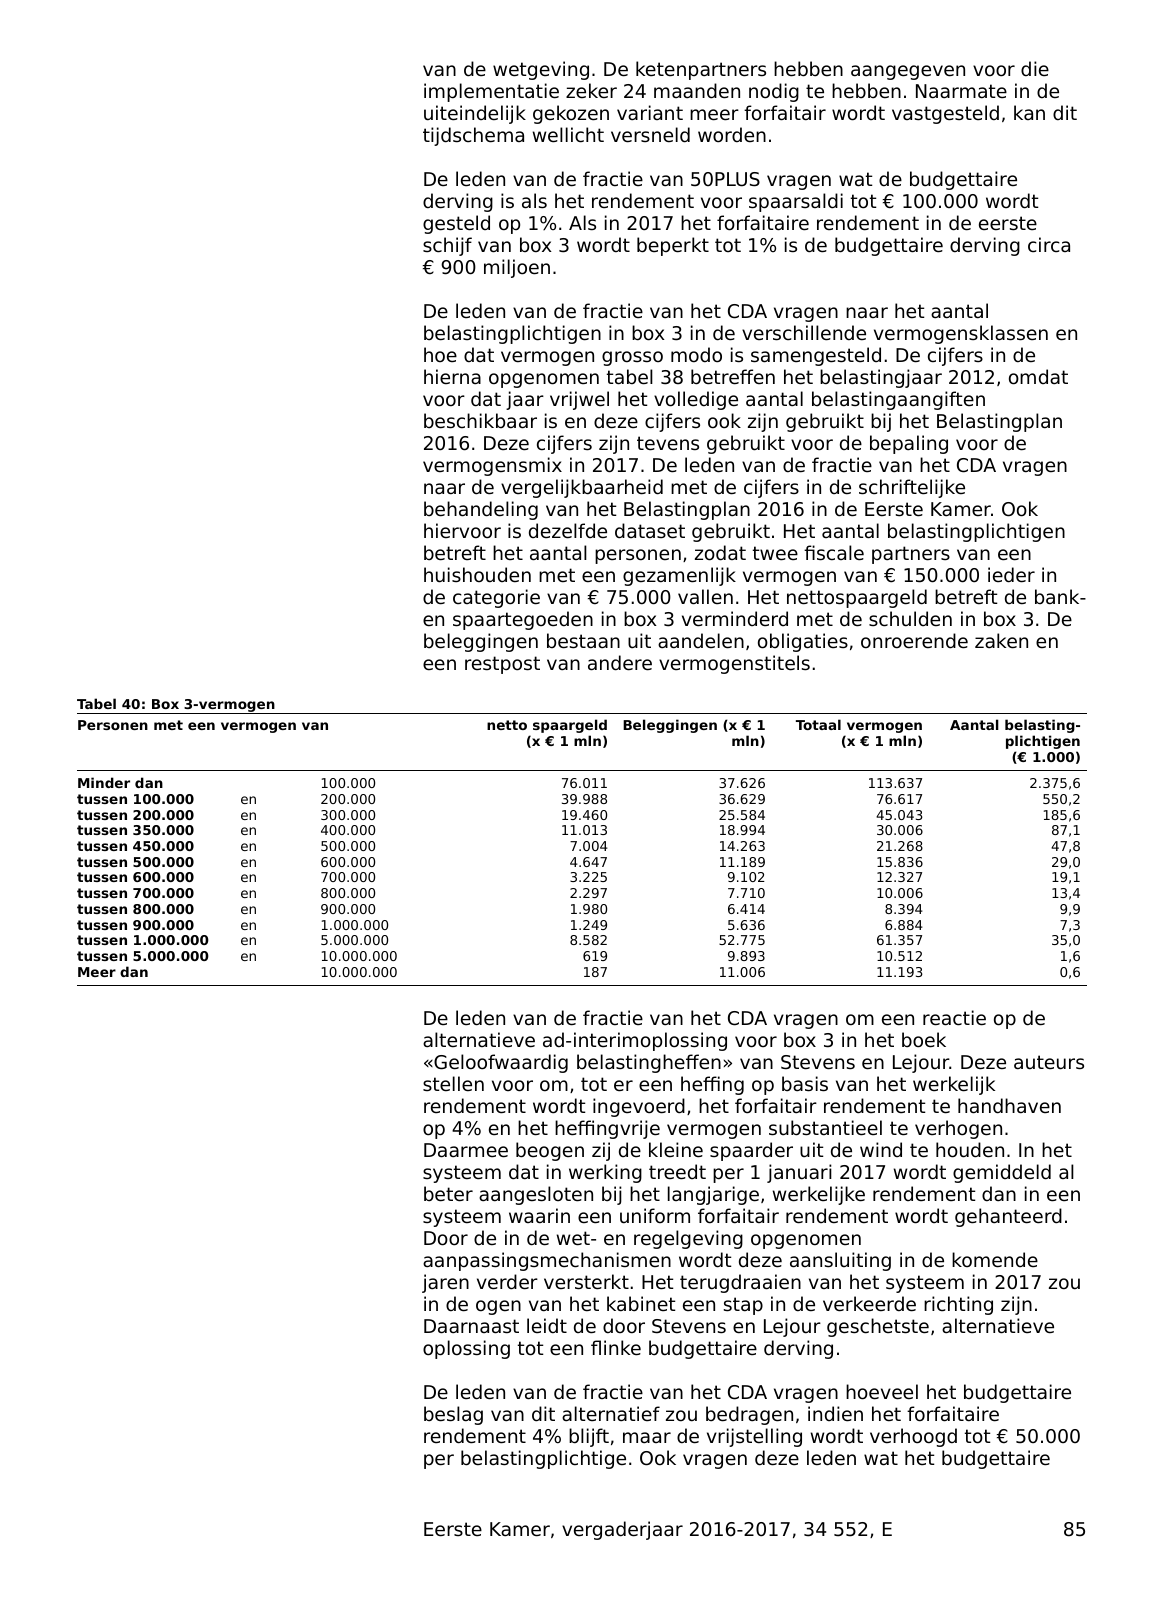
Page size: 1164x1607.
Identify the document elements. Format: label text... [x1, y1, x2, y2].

table_cell 30.006 [771, 823, 929, 839]
table_cell 19.460 [456, 807, 614, 823]
table_cell tussen 600.000 [77, 870, 234, 886]
table_cell 11.006 [614, 965, 771, 985]
table_cell 10.000.000 [314, 965, 456, 985]
table_cell 21.268 [771, 839, 929, 854]
table_cell 76.617 [771, 792, 929, 807]
table_cell 3.225 [456, 870, 614, 886]
table_cell Meer dan [77, 965, 234, 985]
table_cell tussen 5.000.000 [77, 949, 234, 964]
table_cell [234, 965, 314, 985]
table_cell 29,0 [929, 855, 1087, 870]
table_cell en [234, 933, 314, 949]
table_cell 6.884 [771, 918, 929, 933]
table_cell 500.000 [314, 839, 456, 854]
table_cell 9.102 [614, 870, 771, 886]
table_header Tabel 40: Box 3-vermogen [77, 697, 1087, 712]
table_cell 7,3 [929, 918, 1087, 933]
table_cell 11.189 [614, 855, 771, 870]
table_cell tussen 700.000 [77, 886, 234, 902]
table_cell 300.000 [314, 807, 456, 823]
table_cell 1.980 [456, 902, 614, 917]
table_cell en [234, 807, 314, 823]
table_cell Beleggingen (x € 1 mln) [614, 714, 771, 770]
text van de wetgeving. De ketenpartners hebben aangegeven voor die implementatie zeker 24 maanden nodig te hebben. Naarmate in de uiteindelijk gekozen variant meer forfaitair wordt vastgesteld, kan dit tijdschema wellicht versneld worden. [422, 59, 1087, 147]
table_cell 35,0 [929, 933, 1087, 949]
table_cell 0,6 [929, 965, 1087, 985]
table_cell 87,1 [929, 823, 1087, 839]
table_cell en [234, 870, 314, 886]
table_cell en [234, 918, 314, 933]
table_cell 900.000 [314, 902, 456, 917]
text De leden van de fractie van het CDA vragen hoeveel het budgettaire beslag van dit alternatief zou bedragen, indien het forfaitaire rendement 4% blijft, maar de vrijstelling wordt verhoogd tot € 50.000 per belastingplichtige. Ook vragen deze leden wat het budgettaire [422, 1382, 1087, 1470]
table_cell 113.637 [771, 771, 929, 792]
table_cell 100.000 [314, 771, 456, 792]
table_cell 12.327 [771, 870, 929, 886]
text De leden van de fractie van het CDA vragen naar het aantal belastingplichtigen in box 3 in de verschillende vermogensklassen en hoe dat vermogen grosso modo is samengesteld. De cijfers in de hierna opgenomen tabel 38 betreffen het belastingjaar 2012, omdat voor dat jaar vrijwel het volledige aantal belastingaangiften beschikbaar is en deze cijfers ook zijn gebruikt bij het Belastingplan 2016. Deze cijfers zijn tevens gebruikt voor de bepaling voor de vermogensmix in 2017. De leden van de fractie van het CDA vragen naar de vergelijkbaarheid met de cijfers in de schriftelijke behandeling van het Belastingplan 2016 in de Eerste Kamer. Ook hiervoor is dezelfde dataset gebruikt. Het aantal belastingplichtigen betreft het aantal personen, zodat twee fiscale partners van een huishouden met een gezamenlijk vermogen van € 150.000 ieder in de categorie van € 75.000 vallen. Het nettospaargeld betreft de bank- en spaartegoeden in box 3 verminderd met de schulden in box 3. De beleggingen bestaan uit aandelen, obligaties, onroerende zaken en een restpost van andere vermogenstitels. [422, 301, 1087, 675]
table_cell 11.193 [771, 965, 929, 985]
table_cell 39.988 [456, 792, 614, 807]
table_cell 10.006 [771, 886, 929, 902]
table_cell 76.011 [456, 771, 614, 792]
table_cell 600.000 [314, 855, 456, 870]
table_cell tussen 200.000 [77, 807, 234, 823]
table_cell en [234, 839, 314, 854]
table_cell 200.000 [314, 792, 456, 807]
table_cell 4.647 [456, 855, 614, 870]
table_cell en [234, 792, 314, 807]
table_cell 619 [456, 949, 614, 964]
table_cell 185,6 [929, 807, 1087, 823]
table_cell 19,1 [929, 870, 1087, 886]
table_cell 8.582 [456, 933, 614, 949]
table_cell tussen 800.000 [77, 902, 234, 917]
table_cell tussen 500.000 [77, 855, 234, 870]
table_cell 8.394 [771, 902, 929, 917]
text De leden van de fractie van 50PLUS vragen wat de budgettaire derving is als het rendement voor spaarsaldi tot € 100.000 wordt gesteld op 1%. Als in 2017 het forfaitaire rendement in de eerste schijf van box 3 wordt beperkt tot 1% is de budgettaire derving circa € 900 miljoen. [422, 169, 1087, 279]
table_cell 2.375,6 [929, 771, 1087, 792]
table_cell tussen 900.000 [77, 918, 234, 933]
table_cell en [234, 902, 314, 917]
table_cell 18.994 [614, 823, 771, 839]
table_cell 47,8 [929, 839, 1087, 854]
table_cell 10.000.000 [314, 949, 456, 964]
table_cell tussen 450.000 [77, 839, 234, 854]
table_cell 9.893 [614, 949, 771, 964]
table_cell 9,9 [929, 902, 1087, 917]
table_cell 14.263 [614, 839, 771, 854]
table_cell en [234, 949, 314, 964]
table_cell Personen met een vermogen van [77, 714, 456, 770]
table_cell 1,6 [929, 949, 1087, 964]
table_cell Totaal vermogen (x € 1 mln) [771, 714, 929, 770]
table_cell 25.584 [614, 807, 771, 823]
table_cell 2.297 [456, 886, 614, 902]
table_cell tussen 1.000.000 [77, 933, 234, 949]
table_cell en [234, 886, 314, 902]
table_cell netto spaargeld (x € 1 mln) [456, 714, 614, 770]
table_cell 45.043 [771, 807, 929, 823]
table_cell 550,2 [929, 792, 1087, 807]
table_cell 11.013 [456, 823, 614, 839]
table_cell 61.357 [771, 933, 929, 949]
table_cell 7.004 [456, 839, 614, 854]
table_cell 5.636 [614, 918, 771, 933]
table_cell [234, 771, 314, 792]
table_cell 37.626 [614, 771, 771, 792]
table_cell en [234, 855, 314, 870]
table_cell 15.836 [771, 855, 929, 870]
table_cell Aantal belasting-plichtigen (€ 1.000) [929, 714, 1087, 770]
table_cell 400.000 [314, 823, 456, 839]
table_cell 36.629 [614, 792, 771, 807]
table_cell 1.249 [456, 918, 614, 933]
table_cell 52.775 [614, 933, 771, 949]
table_cell tussen 350.000 [77, 823, 234, 839]
text De leden van de fractie van het CDA vragen om een reactie op de alternatieve ad-interimoplossing voor box 3 in het boek «Geloofwaardig belastingheffen» van Stevens en Lejour. Deze auteurs stellen voor om, tot er een heffing op basis van het werkelijk rendement wordt ingevoerd, het forfaitair rendement te handhaven op 4% en het heffingvrije vermogen substantieel te verhogen. Daarmee beogen zij de kleine spaarder uit de wind te houden. In het systeem dat in werking treedt per 1 januari 2017 wordt gemiddeld al beter aangesloten bij het langjarige, werkelijke rendement dan in een systeem waarin een uniform forfaitair rendement wordt gehanteerd. Door de in de wet- en regelgeving opgenomen aanpassingsmechanismen wordt deze aansluiting in de komende jaren verder versterkt. Het terugdraaien van het systeem in 2017 zou in de ogen van het kabinet een stap in de verkeerde richting zijn. Daarnaast leidt de door Stevens en Lejour geschetste, alternatieve oplossing tot een flinke budgettaire derving. [422, 1008, 1087, 1360]
table_cell 1.000.000 [314, 918, 456, 933]
table_cell Minder dan [77, 771, 234, 792]
table_cell 7.710 [614, 886, 771, 902]
table_cell tussen 100.000 [77, 792, 234, 807]
table_cell 6.414 [614, 902, 771, 917]
table_cell 187 [456, 965, 614, 985]
table_cell 13,4 [929, 886, 1087, 902]
table_cell 800.000 [314, 886, 456, 902]
table_cell 5.000.000 [314, 933, 456, 949]
table_cell en [234, 823, 314, 839]
table_cell 700.000 [314, 870, 456, 886]
table_cell 10.512 [771, 949, 929, 964]
